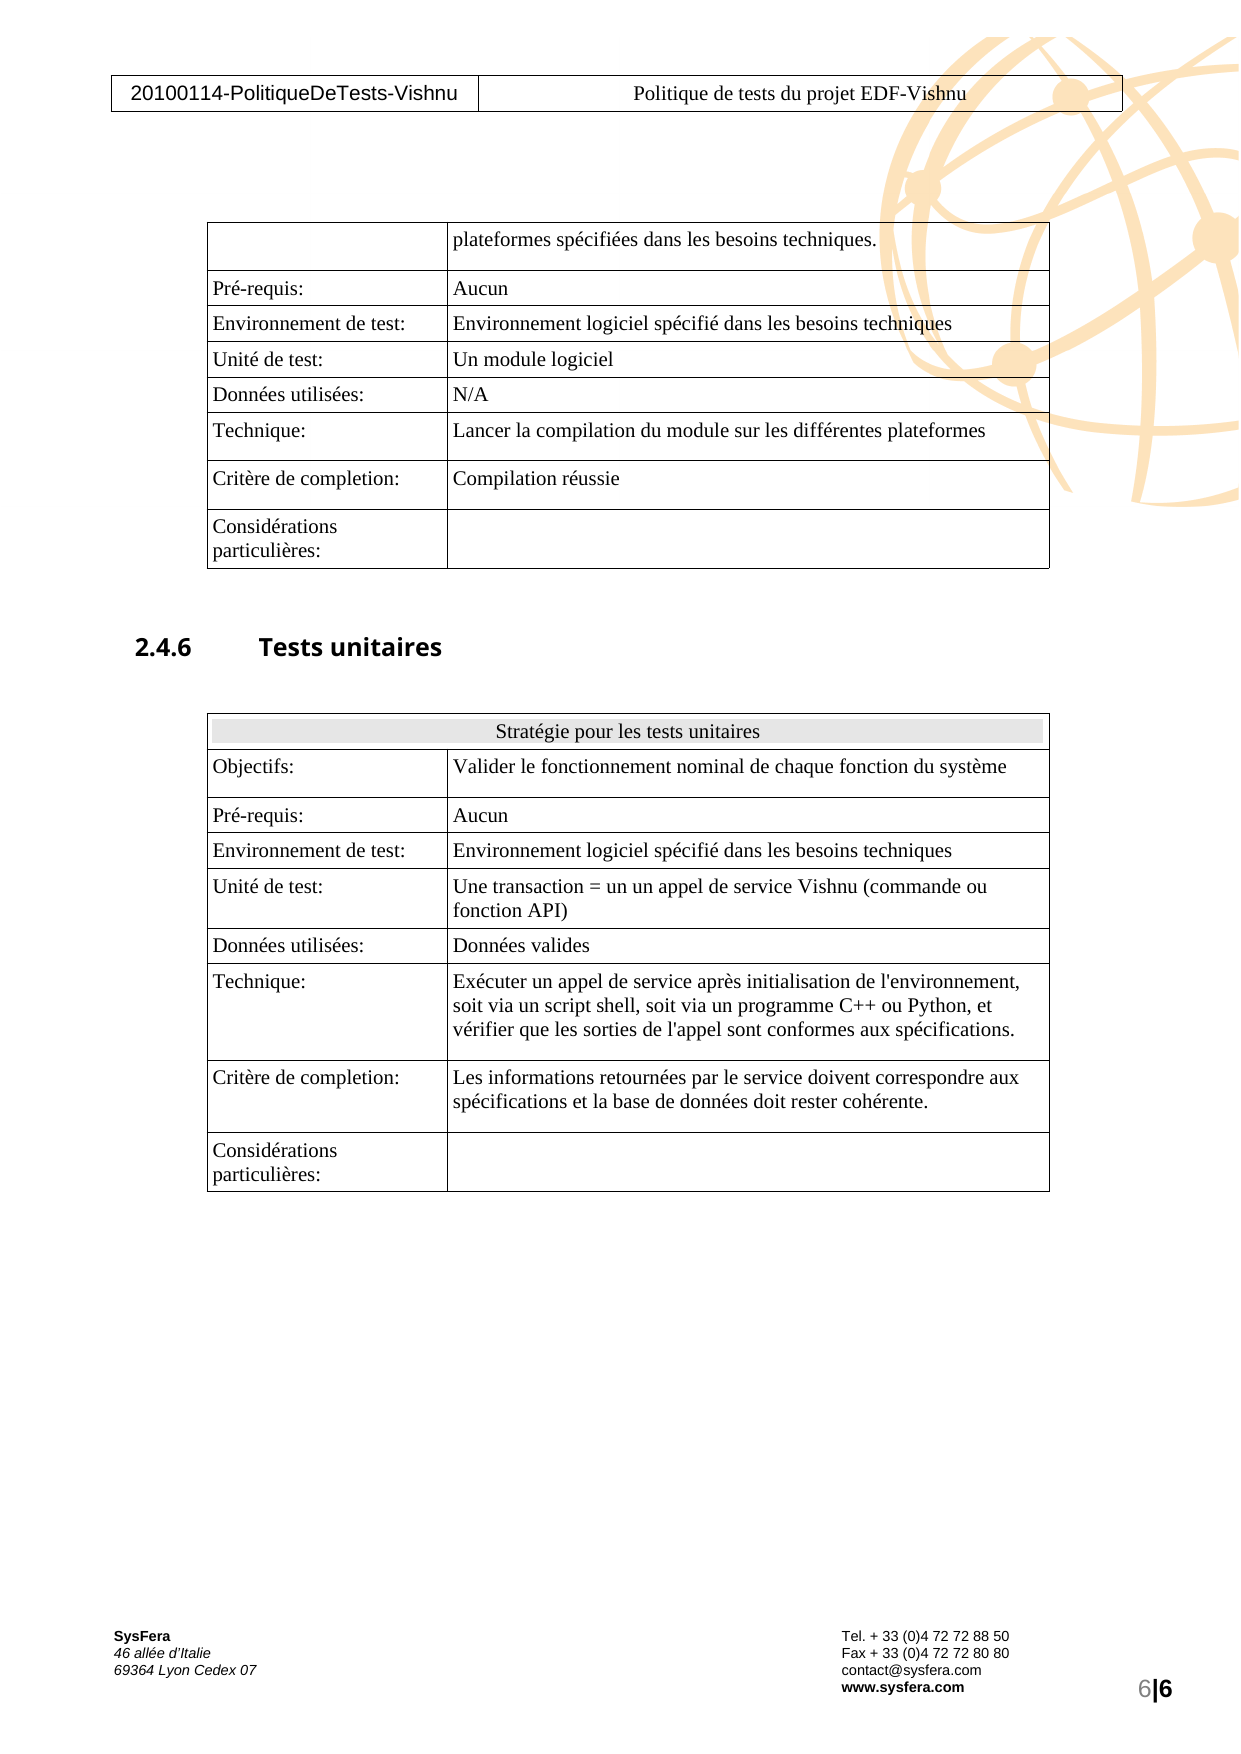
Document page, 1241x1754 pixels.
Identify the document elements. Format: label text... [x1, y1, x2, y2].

picture [448, 223, 1049, 270]
picture [448, 413, 1049, 460]
picture [448, 461, 1049, 507]
table_cell Une transaction = un un appel de service Vishnu (commande ou fonction API) [448, 869, 1049, 928]
table_cell Considérations particulières: [208, 510, 447, 568]
table_cell Aucun [448, 798, 1049, 832]
table_header Stratégie pour les tests unitaires [208, 714, 1049, 748]
picture [208, 306, 447, 341]
picture [208, 223, 447, 270]
picture [448, 342, 1049, 377]
table_cell Données valides [448, 929, 1049, 963]
table_cell Environnement logiciel spécifié dans les besoins techniques [448, 833, 1049, 868]
table_cell Valider le fonctionnement nominal de chaque fonction du système [448, 750, 1049, 797]
picture [448, 378, 1049, 412]
picture [208, 271, 447, 305]
table_cell Critère de completion: [208, 1061, 447, 1132]
picture [208, 342, 447, 377]
table_cell Données utilisées: [208, 929, 447, 963]
table_cell [448, 1133, 1049, 1191]
table_cell Considérations particulières: [208, 1133, 447, 1191]
picture [208, 461, 447, 507]
picture [448, 306, 1049, 341]
picture [448, 271, 1049, 305]
table_cell Pré-requis: [208, 798, 447, 832]
table_cell Unité de test: [208, 869, 447, 928]
table_cell [448, 510, 1049, 568]
table_cell Exécuter un appel de service après initialisation de l'environnement, soit via un script shell, soit via un programme C++ ou Python, et vérifier que les sorties de l'appel sont conformes aux spécifications. [448, 964, 1049, 1059]
picture [208, 413, 447, 460]
table_cell Technique: [208, 964, 447, 1059]
table_cell Les informations retournées par le service doivent correspondre aux spécifications et la base de données doit rester cohérente. [448, 1061, 1049, 1132]
picture [208, 378, 447, 412]
table_cell Objectifs: [208, 750, 447, 797]
subtitle Tests unitaires [134, 630, 1122, 664]
table_cell Environnement de test: [208, 833, 447, 868]
picture [1, 37, 1239, 507]
